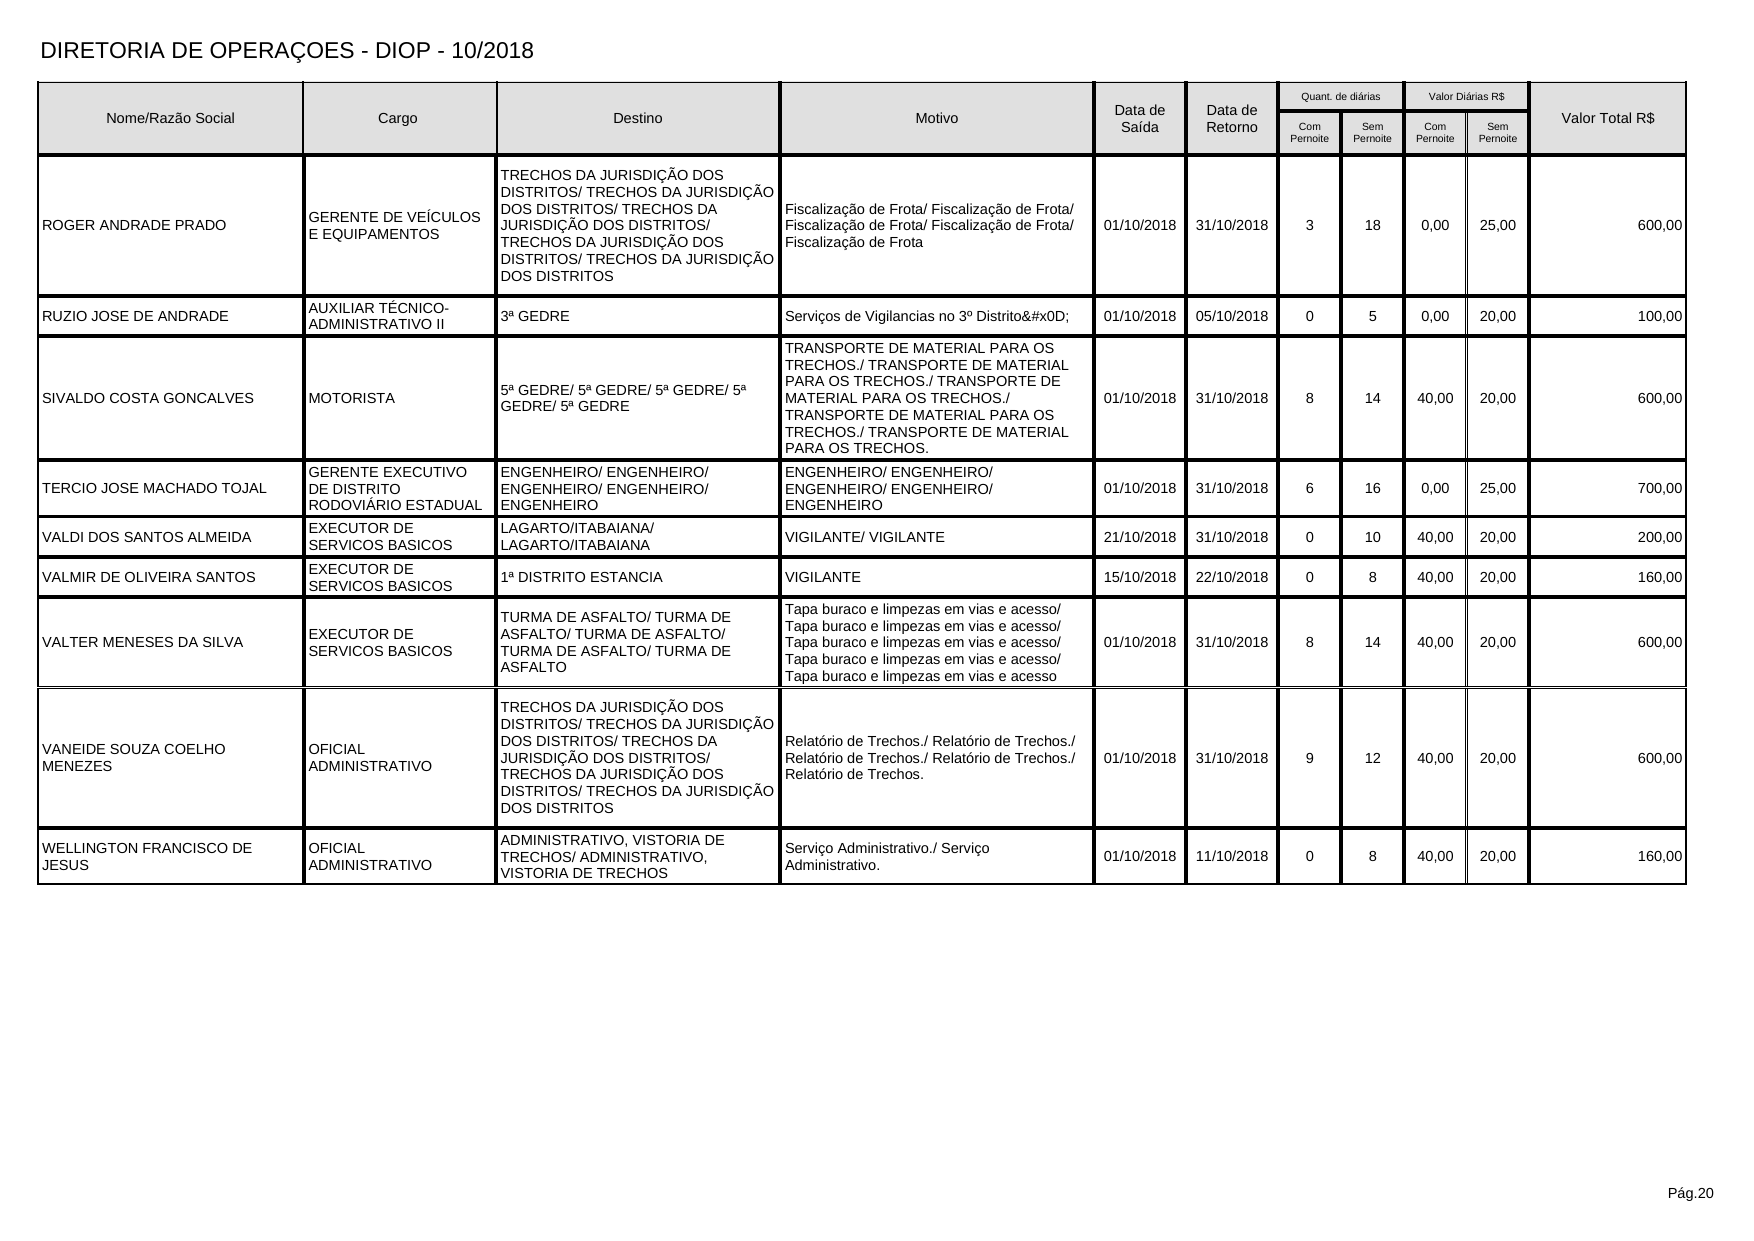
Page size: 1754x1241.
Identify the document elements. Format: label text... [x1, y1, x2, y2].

table_cell 0 [1280, 830, 1339, 883]
table_cell DIRETORIA DE OPERAÇOES - DIOP - 10/2018 [37, 37, 1322, 67]
table_cell [1322, 37, 1717, 81]
table_cell 8 [1343, 559, 1402, 595]
table_cell OFICIAL ADMINISTRATIVO [306, 830, 494, 883]
table_cell Com Pernoite [1280, 113, 1339, 153]
table_cell 40,00 [1406, 689, 1465, 826]
table_cell TRECHOS DA JURISDIÇÃO DOS DISTRITOS/ TRECHOS DA JURISDIÇÃO DOS DISTRITOS/ TRECHOS DA JURISDIÇÃO DOS DISTRITOS/ TRECHOS DA JURISDIÇÃO DOS DISTRITOS/ TRECHOS DA JURISDIÇÃO DOS DISTRITOS [498, 157, 778, 294]
table_cell Nome/Razão Social [39, 83, 302, 153]
table_cell Data de Retorno [1188, 83, 1276, 153]
table_cell 14 [1343, 338, 1402, 458]
table_cell 01/10/2018 [1096, 689, 1184, 826]
table_cell 0 [1280, 298, 1339, 334]
table_cell VIGILANTE/ VIGILANTE [782, 518, 1092, 555]
table_cell Valor Total R$ [1531, 83, 1685, 153]
table_cell TRANSPORTE DE MATERIAL PARA OS TRECHOS./ TRANSPORTE DE MATERIAL PARA OS TRECHOS./ TRANSPORTE DE MATERIAL PARA OS TRECHOS./ TRANSPORTE DE MATERIAL PARA OS TRECHOS./ TRANSPORTE DE MATERIAL PARA OS TRECHOS. [782, 338, 1092, 458]
table_cell 20,00 [1468, 599, 1527, 686]
table_cell 15/10/2018 [1096, 559, 1184, 595]
table_cell 8 [1280, 338, 1339, 458]
table_cell VIGILANTE [782, 559, 1092, 595]
table_cell 21/10/2018 [1096, 518, 1184, 555]
table_cell EXECUTOR DE SERVICOS BASICOS [306, 518, 494, 555]
table_cell Cargo [304, 83, 496, 153]
table_cell 8 [1280, 599, 1339, 686]
table_cell 01/10/2018 [1096, 830, 1184, 883]
table_cell VALMIR DE OLIVEIRA SANTOS [39, 559, 302, 595]
table_cell 31/10/2018 [1188, 599, 1276, 686]
table_cell 20,00 [1468, 298, 1527, 334]
table_cell 01/10/2018 [1096, 157, 1184, 294]
table_cell 31/10/2018 [1188, 157, 1276, 294]
table_cell 22/10/2018 [1188, 559, 1276, 595]
table_cell Fiscalização de Frota/ Fiscalização de Frota/ Fiscalização de Frota/ Fiscalização de Frota/ Fiscalização de Frota [782, 157, 1092, 294]
table_cell 01/10/2018 [1096, 599, 1184, 686]
table_cell Motivo [782, 83, 1092, 153]
table_cell EXECUTOR DE SERVICOS BASICOS [306, 599, 494, 686]
table_cell Pág.20 [1573, 1185, 1717, 1202]
table_cell 100,00 [1531, 298, 1685, 334]
table_cell MOTORISTA [306, 338, 494, 458]
table_cell Quant. de diárias [1280, 83, 1402, 109]
table_cell 700,00 [1531, 462, 1685, 515]
table_cell 0,00 [1406, 157, 1465, 294]
table_cell 3ª GEDRE [498, 298, 778, 334]
table_cell 3 [1280, 157, 1339, 294]
table_cell 5 [1343, 298, 1402, 334]
table_cell 20,00 [1468, 830, 1527, 883]
table_cell Serviço Administrativo./ Serviço Administrativo. [782, 830, 1092, 883]
table_cell 31/10/2018 [1188, 518, 1276, 555]
table_cell 01/10/2018 [1096, 338, 1184, 458]
table_cell 0,00 [1406, 298, 1465, 334]
table_cell 11/10/2018 [1188, 830, 1276, 883]
table_cell VALTER MENESES DA SILVA [39, 599, 302, 686]
table_cell VALDI DOS SANTOS ALMEIDA [39, 518, 302, 555]
table_cell OFICIAL ADMINISTRATIVO [306, 689, 494, 826]
table_cell 5ª GEDRE/ 5ª GEDRE/ 5ª GEDRE/ 5ª GEDRE/ 5ª GEDRE [498, 338, 778, 458]
table_cell ENGENHEIRO/ ENGENHEIRO/ ENGENHEIRO/ ENGENHEIRO/ ENGENHEIRO [498, 462, 778, 515]
table_cell 20,00 [1468, 518, 1527, 555]
table_cell EXECUTOR DE SERVICOS BASICOS [306, 559, 494, 595]
table_cell ROGER ANDRADE PRADO [39, 157, 302, 294]
table_cell Relatório de Trechos./ Relatório de Trechos./ Relatório de Trechos./ Relatório de Trechos./ Relatório de Trechos. [782, 689, 1092, 826]
table_cell 40,00 [1406, 830, 1465, 883]
table_cell 9 [1280, 689, 1339, 826]
table_cell 01/10/2018 [1096, 298, 1184, 334]
table_cell 40,00 [1406, 518, 1465, 555]
table_cell 31/10/2018 [1188, 338, 1276, 458]
table_cell 31/10/2018 [1188, 462, 1276, 515]
table_cell 200,00 [1531, 518, 1685, 555]
table_cell 600,00 [1531, 689, 1685, 826]
table_cell 160,00 [1531, 830, 1685, 883]
table_cell Data de Saída [1096, 83, 1184, 153]
table_cell 12 [1343, 689, 1402, 826]
table_cell 160,00 [1531, 559, 1685, 595]
table_cell [37, 885, 1687, 1185]
table_cell Serviços de Vigilancias no 3º Distrito&#x0D; [782, 298, 1092, 334]
table_cell TURMA DE ASFALTO/ TURMA DE ASFALTO/ TURMA DE ASFALTO/ TURMA DE ASFALTO/ TURMA DE ASFALTO [498, 599, 778, 686]
table_cell 0,00 [1406, 462, 1465, 515]
table_cell 20,00 [1468, 559, 1527, 595]
table_cell VANEIDE SOUZA COELHO MENEZES [39, 689, 302, 826]
table_cell Destino [498, 83, 778, 153]
table_cell SIVALDO COSTA GONCALVES [39, 338, 302, 458]
table_cell 6 [1280, 462, 1339, 515]
table_cell GERENTE DE VEÍCULOS E EQUIPAMENTOS [306, 157, 494, 294]
table_cell 8 [1343, 830, 1402, 883]
table_cell 600,00 [1531, 599, 1685, 686]
table_cell 600,00 [1531, 157, 1685, 294]
table_cell 10 [1343, 518, 1402, 555]
table_cell 40,00 [1406, 338, 1465, 458]
table_cell TRECHOS DA JURISDIÇÃO DOS DISTRITOS/ TRECHOS DA JURISDIÇÃO DOS DISTRITOS/ TRECHOS DA JURISDIÇÃO DOS DISTRITOS/ TRECHOS DA JURISDIÇÃO DOS DISTRITOS/ TRECHOS DA JURISDIÇÃO DOS DISTRITOS [498, 689, 778, 826]
table_cell 18 [1343, 157, 1402, 294]
table_cell WELLINGTON FRANCISCO DE JESUS [39, 830, 302, 883]
table_cell Sem Pernoite [1468, 113, 1527, 153]
table_cell 600,00 [1531, 338, 1685, 458]
table_cell Valor Diárias R$ [1406, 83, 1527, 109]
table_cell ADMINISTRATIVO, VISTORIA DE TRECHOS/ ADMINISTRATIVO, VISTORIA DE TRECHOS [498, 830, 778, 883]
table_cell 40,00 [1406, 599, 1465, 686]
table_cell LAGARTO/ITABAIANA/ LAGARTO/ITABAIANA [498, 518, 778, 555]
table_cell 40,00 [1406, 559, 1465, 595]
table_cell ENGENHEIRO/ ENGENHEIRO/ ENGENHEIRO/ ENGENHEIRO/ ENGENHEIRO [782, 462, 1092, 515]
table_cell Com Pernoite [1406, 113, 1465, 153]
table_cell [1687, 81, 1717, 1185]
table_cell RUZIO JOSE DE ANDRADE [39, 298, 302, 334]
table_cell 20,00 [1468, 689, 1527, 826]
table_cell 0 [1280, 518, 1339, 555]
table_cell 01/10/2018 [1096, 462, 1184, 515]
table_cell TERCIO JOSE MACHADO TOJAL [39, 462, 302, 515]
table_cell 16 [1343, 462, 1402, 515]
table_cell AUXILIAR TÉCNICO-ADMINISTRATIVO II [306, 298, 494, 334]
table_cell 1ª DISTRITO ESTANCIA [498, 559, 778, 595]
table_cell 05/10/2018 [1188, 298, 1276, 334]
table_cell 20,00 [1468, 338, 1527, 458]
table_cell 31/10/2018 [1188, 689, 1276, 826]
table_cell Tapa buraco e limpezas em vias e acesso/ Tapa buraco e limpezas em vias e acesso/ Tapa buraco e limpezas em vias e acesso/ Tapa buraco e limpezas em vias e acesso/ Tapa buraco e limpezas em vias e acesso [782, 599, 1092, 686]
table_cell 25,00 [1468, 462, 1527, 515]
table_cell GERENTE EXECUTIVO DE DISTRITO RODOVIÁRIO ESTADUAL [306, 462, 494, 515]
table_cell [37, 1185, 1573, 1202]
table_cell 14 [1343, 599, 1402, 686]
table_cell 25,00 [1468, 157, 1527, 294]
table_cell [37, 67, 1322, 81]
table_cell 0 [1280, 559, 1339, 595]
table_cell Sem Pernoite [1343, 113, 1402, 153]
